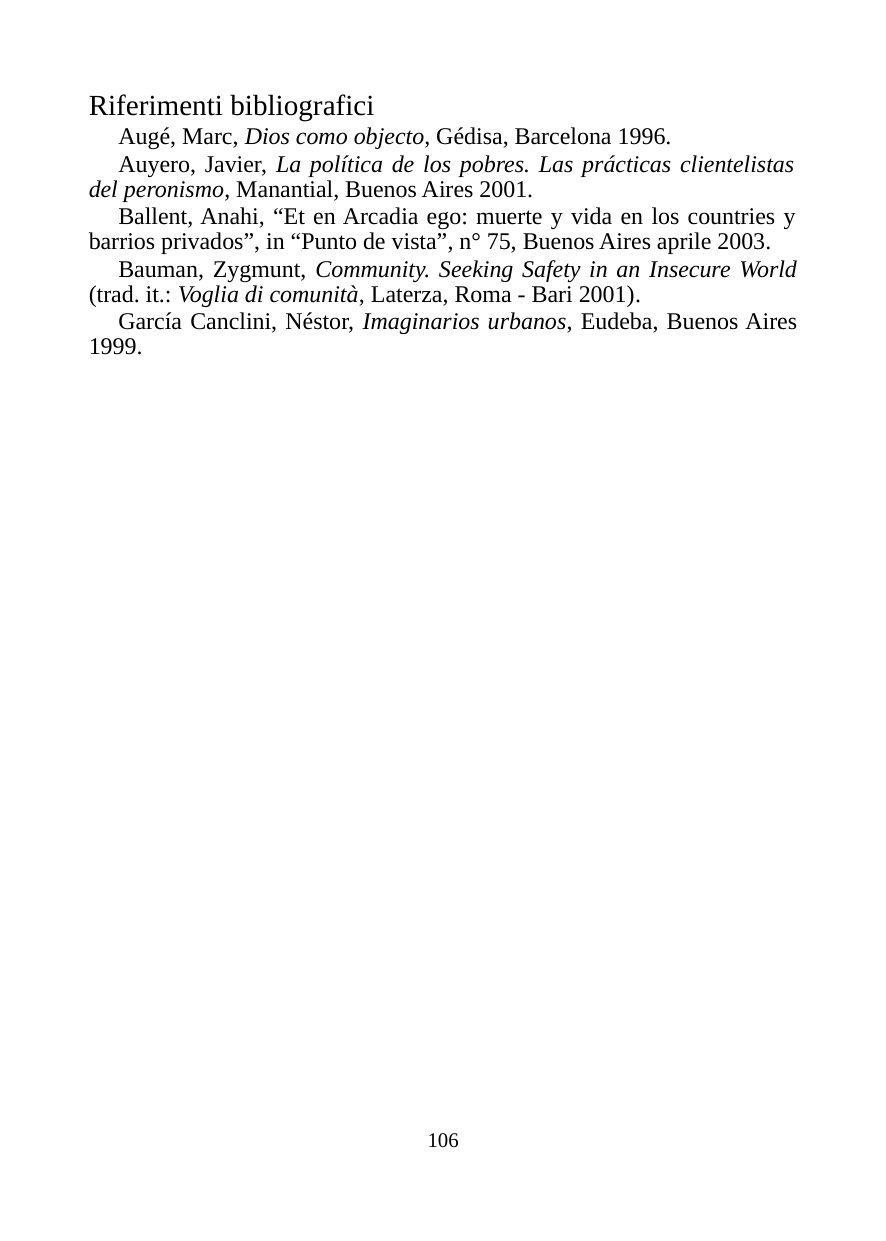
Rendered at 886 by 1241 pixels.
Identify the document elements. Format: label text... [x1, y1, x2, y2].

text García Canclini, Néstor, Imaginarios urbanos, Eudeba, Buenos Aires 1999. [88, 307, 797, 360]
text Bauman, Zygmunt, Community. Seeking Safety in an Insecure World (trad. it.: Voglia di comunità, Laterza, Roma - Bari 2001). [88, 255, 797, 307]
text Riferimenti bibliografici [88, 88, 797, 122]
text Ballent, Anahi, “Et en Arcadia ego: muerte y vida en los countries y barrios privados”, in “Punto de vista”, n° 75, Buenos Aires aprile 2003. [88, 202, 797, 255]
text Augé, Marc, Dios como objecto, Gédisa, Barcelona 1996. [88, 122, 797, 150]
text Auyero, Javier, La política de los pobres. Las prácticas clientelistas del peronismo, Manantial, Buenos Aires 2001. [88, 150, 797, 202]
